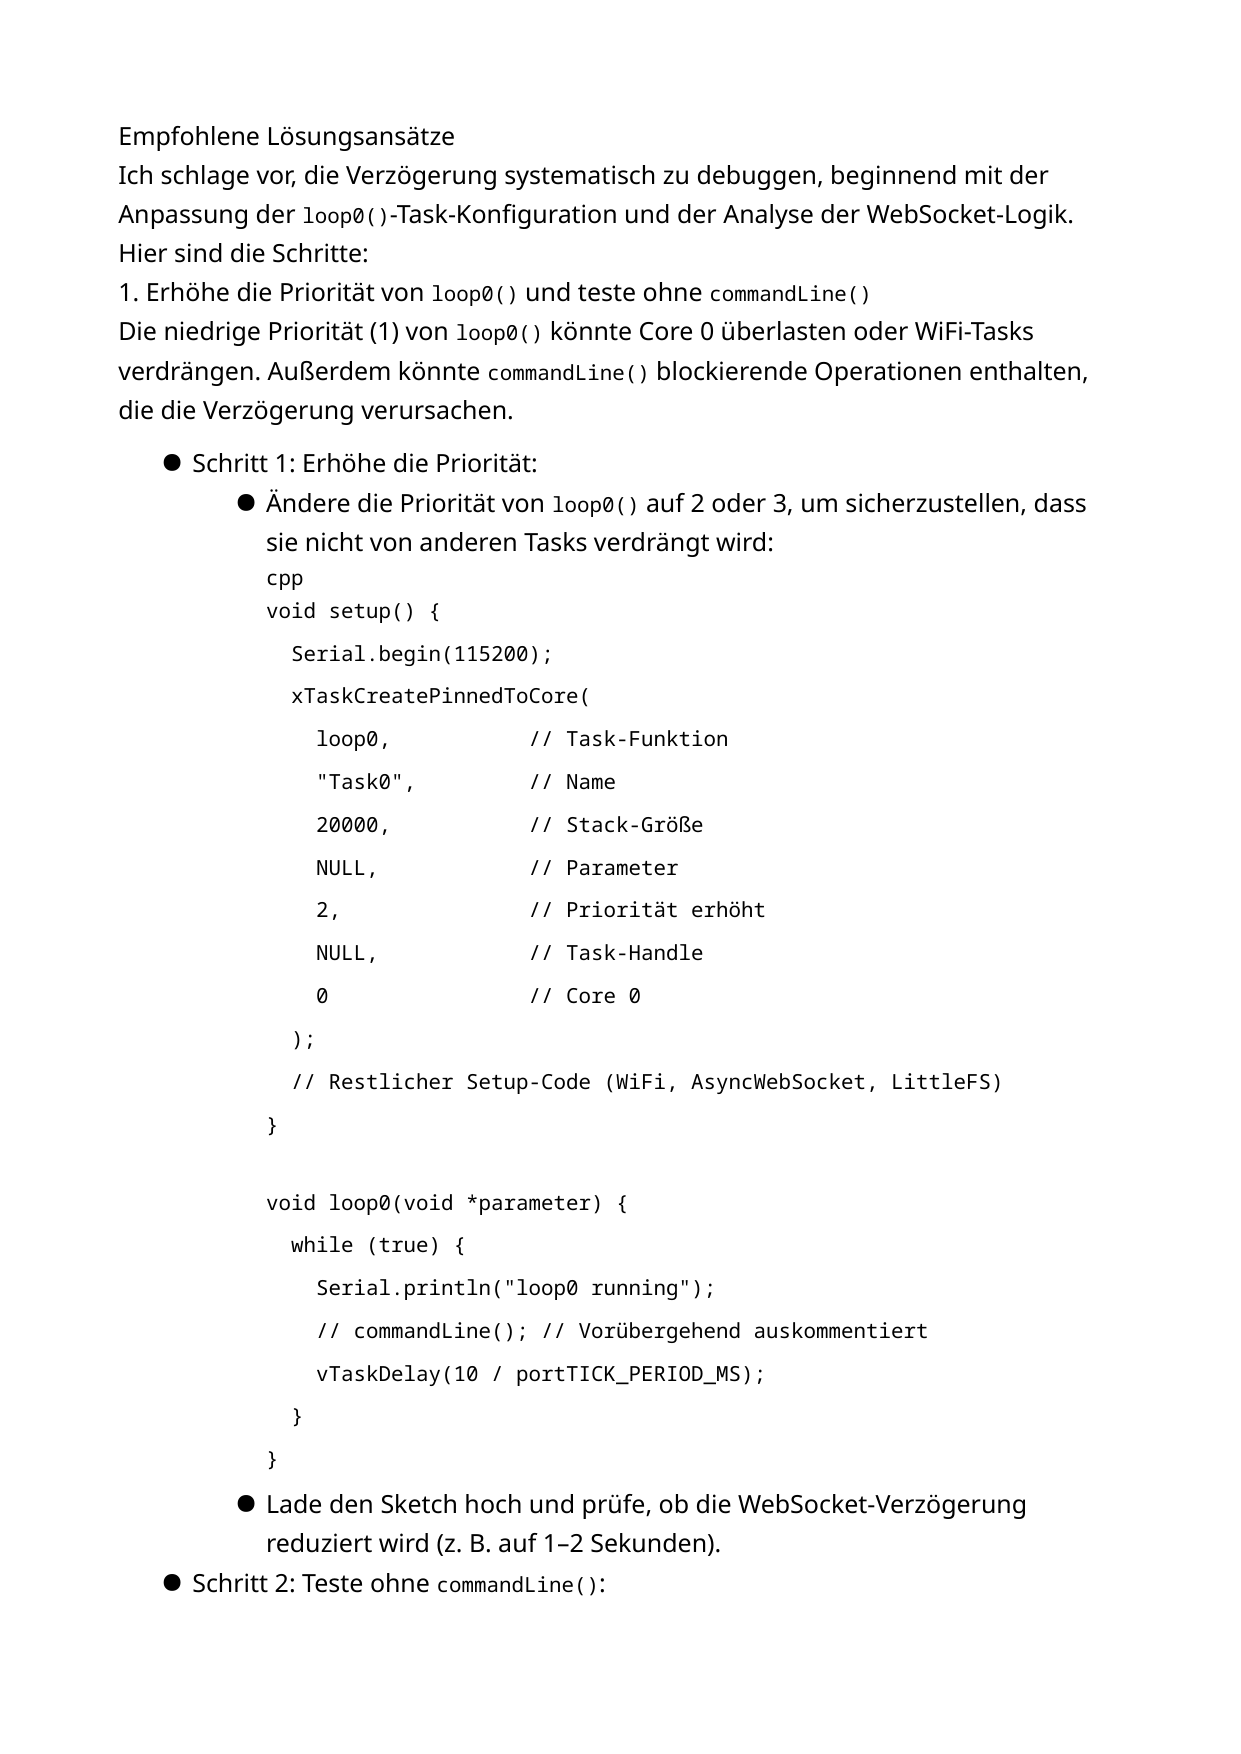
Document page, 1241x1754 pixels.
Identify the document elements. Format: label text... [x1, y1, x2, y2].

list // commandLine(); // Vorübergehend auskommentiert [236, 1316, 1122, 1344]
list // Restlicher Setup-Code (WiFi, AsyncWebSocket, LittleFS) [236, 1067, 1122, 1095]
text Ich schlage vor, die Verzögerung systematisch zu debuggen, beginnend mit der Anpassung der loop0()-Task-Konfiguration und der Analyse der WebSocket-Logik. Hier sind die Schritte: [118, 157, 1122, 270]
list loop0, // Task-Funktion [236, 724, 1122, 753]
list ); [236, 1024, 1122, 1053]
list while (true) { [236, 1230, 1122, 1259]
list Ändere die Priorität von loop0() auf 2 oder 3, um sicherzustellen, dass sie nicht von anderen Tasks verdrängt wird: [236, 485, 1122, 558]
list } [236, 1110, 1122, 1138]
list Serial.println("loop0 running"); [236, 1273, 1122, 1302]
text 1. Erhöhe die Priorität von loop0() und teste ohne commandLine() [118, 275, 1122, 309]
list 20000, // Stack-Größe [236, 810, 1122, 838]
list void loop0(void *parameter) { [236, 1188, 1122, 1216]
list NULL, // Parameter [236, 853, 1122, 881]
list Schritt 2: Teste ohne commandLine(): [162, 1565, 1122, 1599]
list 2, // Priorität erhöht [236, 896, 1122, 924]
list vTaskDelay(10 / portTICK_PERIOD_MS); [236, 1359, 1122, 1387]
list Lade den Sketch hoch und prüfe, ob die WebSocket-Verzögerung reduziert wird (z. B. auf 1–2 Sekunden). [236, 1487, 1122, 1560]
list } [236, 1444, 1122, 1473]
list } [236, 1402, 1122, 1430]
text Die niedrige Priorität (1) von loop0() könnte Core 0 überlasten oder WiFi-Tasks verdrängen. Außerdem könnte commandLine() blockierende Operationen enthalten, die die Verzögerung verursachen. [118, 314, 1122, 426]
list "Task0", // Name [236, 767, 1122, 796]
list cpp [236, 563, 1122, 592]
list xTaskCreatePinnedToCore( [236, 682, 1122, 710]
list 0 // Core 0 [236, 981, 1122, 1010]
list void setup() { [236, 596, 1122, 624]
list Serial.begin(115200); [236, 639, 1122, 667]
list NULL, // Task-Handle [236, 938, 1122, 967]
text Empfohlene Lösungsansätze [118, 118, 1122, 152]
list Schritt 1: Erhöhe die Priorität: [162, 446, 1122, 480]
